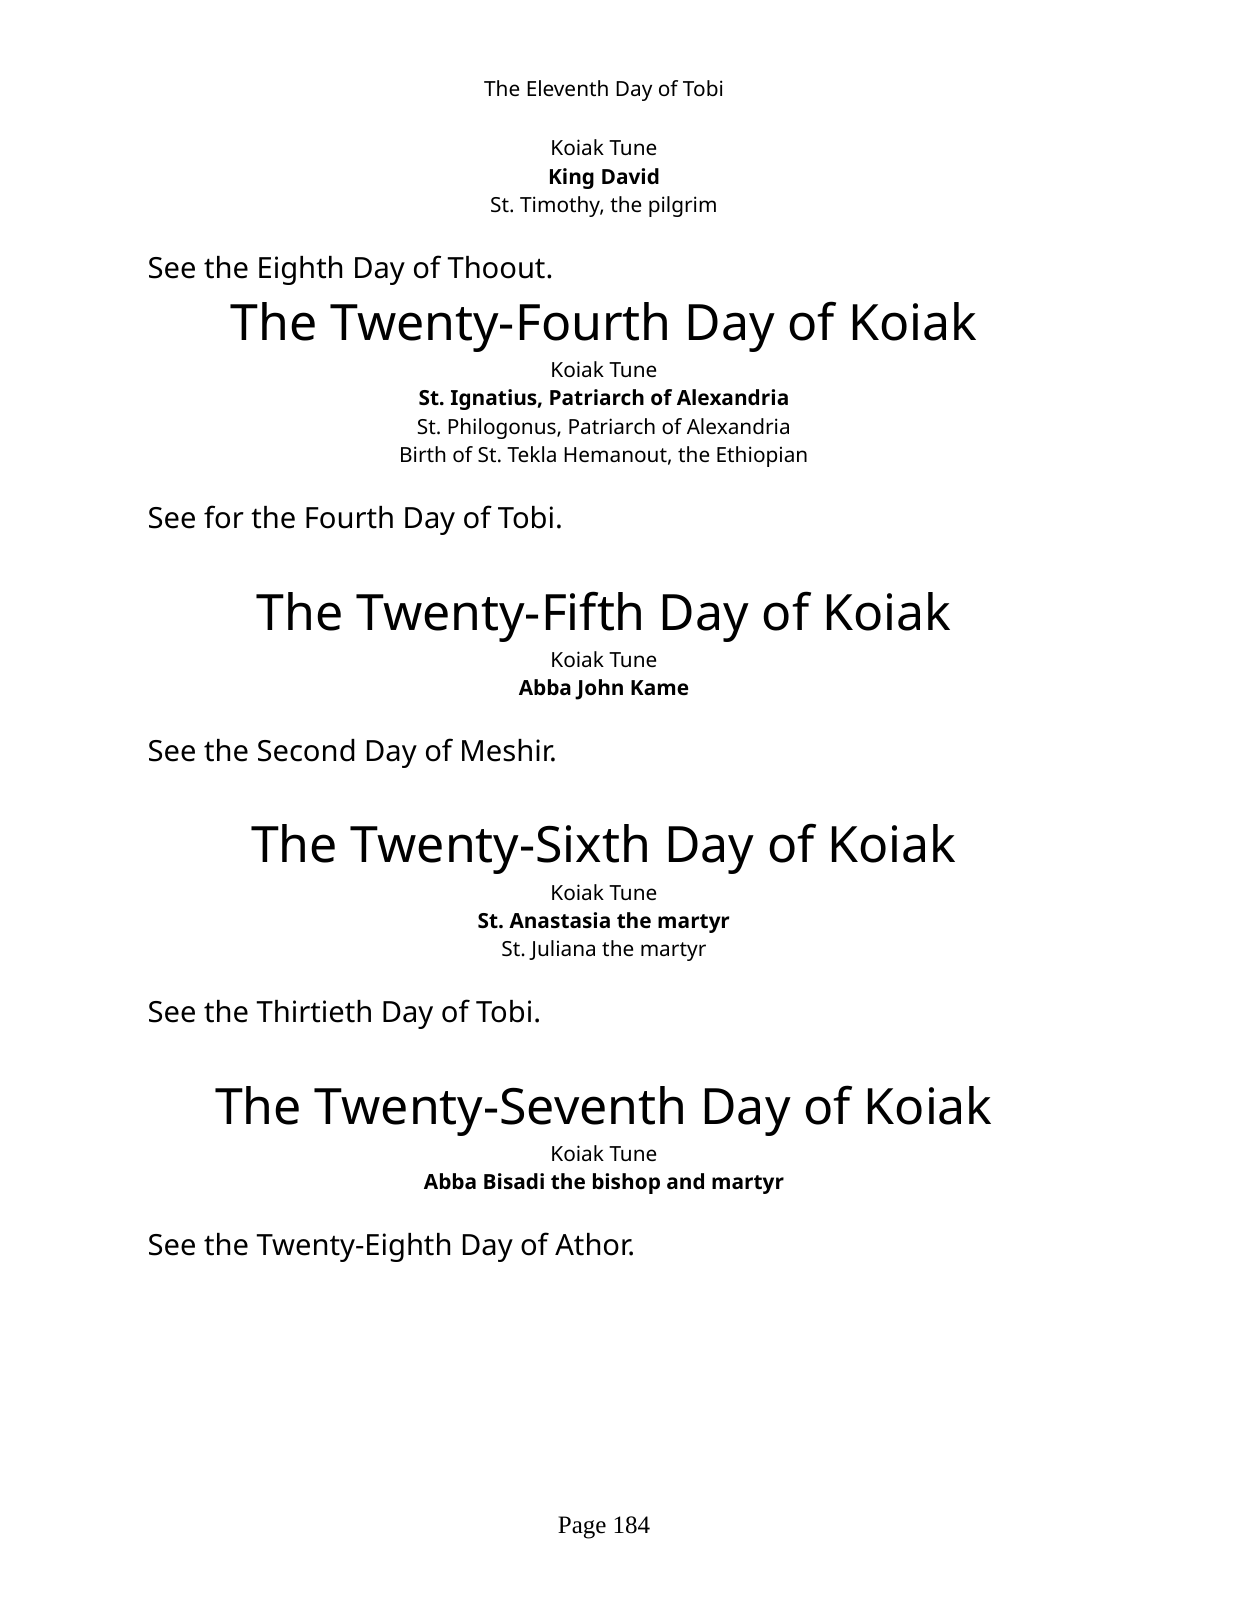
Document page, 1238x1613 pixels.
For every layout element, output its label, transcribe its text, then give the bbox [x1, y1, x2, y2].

text St. Juliana the martyr [73, 934, 1134, 963]
text Birth of St. Tekla Hemanout, the Ethiopian [73, 440, 1134, 469]
text The Twenty-Fourth Day of Koiak [73, 287, 1134, 355]
text Koiak Tune [73, 355, 1134, 383]
text Abba John Kame [73, 673, 1134, 702]
text St. Anastasia the martyr [73, 906, 1134, 934]
text Koiak Tune [73, 878, 1134, 906]
text See the Twenty-Eighth Day of Athor. [73, 1224, 1134, 1264]
text Koiak Tune [73, 133, 1134, 162]
text The Eleventh Day of Tobi [72, 74, 1135, 102]
text See the Thirtieth Day of Tobi. [73, 991, 1134, 1031]
text See the Eighth Day of Thoout. [73, 247, 1134, 287]
text Koiak Tune [73, 1139, 1134, 1167]
text Abba Bisadi the bishop and martyr [73, 1167, 1134, 1196]
text St. Philogonus, Patriarch of Alexandria [73, 412, 1134, 440]
text The Twenty-Fifth Day of Koiak [73, 577, 1134, 645]
text The Twenty-Sixth Day of Koiak [73, 809, 1134, 878]
text See for the Fourth Day of Tobi. [73, 497, 1134, 537]
text King David [73, 162, 1134, 190]
text Koiak Tune [73, 645, 1134, 673]
text St. Timothy, the pilgrim [73, 190, 1134, 219]
text The Twenty-Seventh Day of Koiak [73, 1071, 1134, 1139]
text See the Second Day of Meshir. [73, 730, 1134, 770]
text St. Ignatius, Patriarch of Alexandria [73, 383, 1134, 412]
